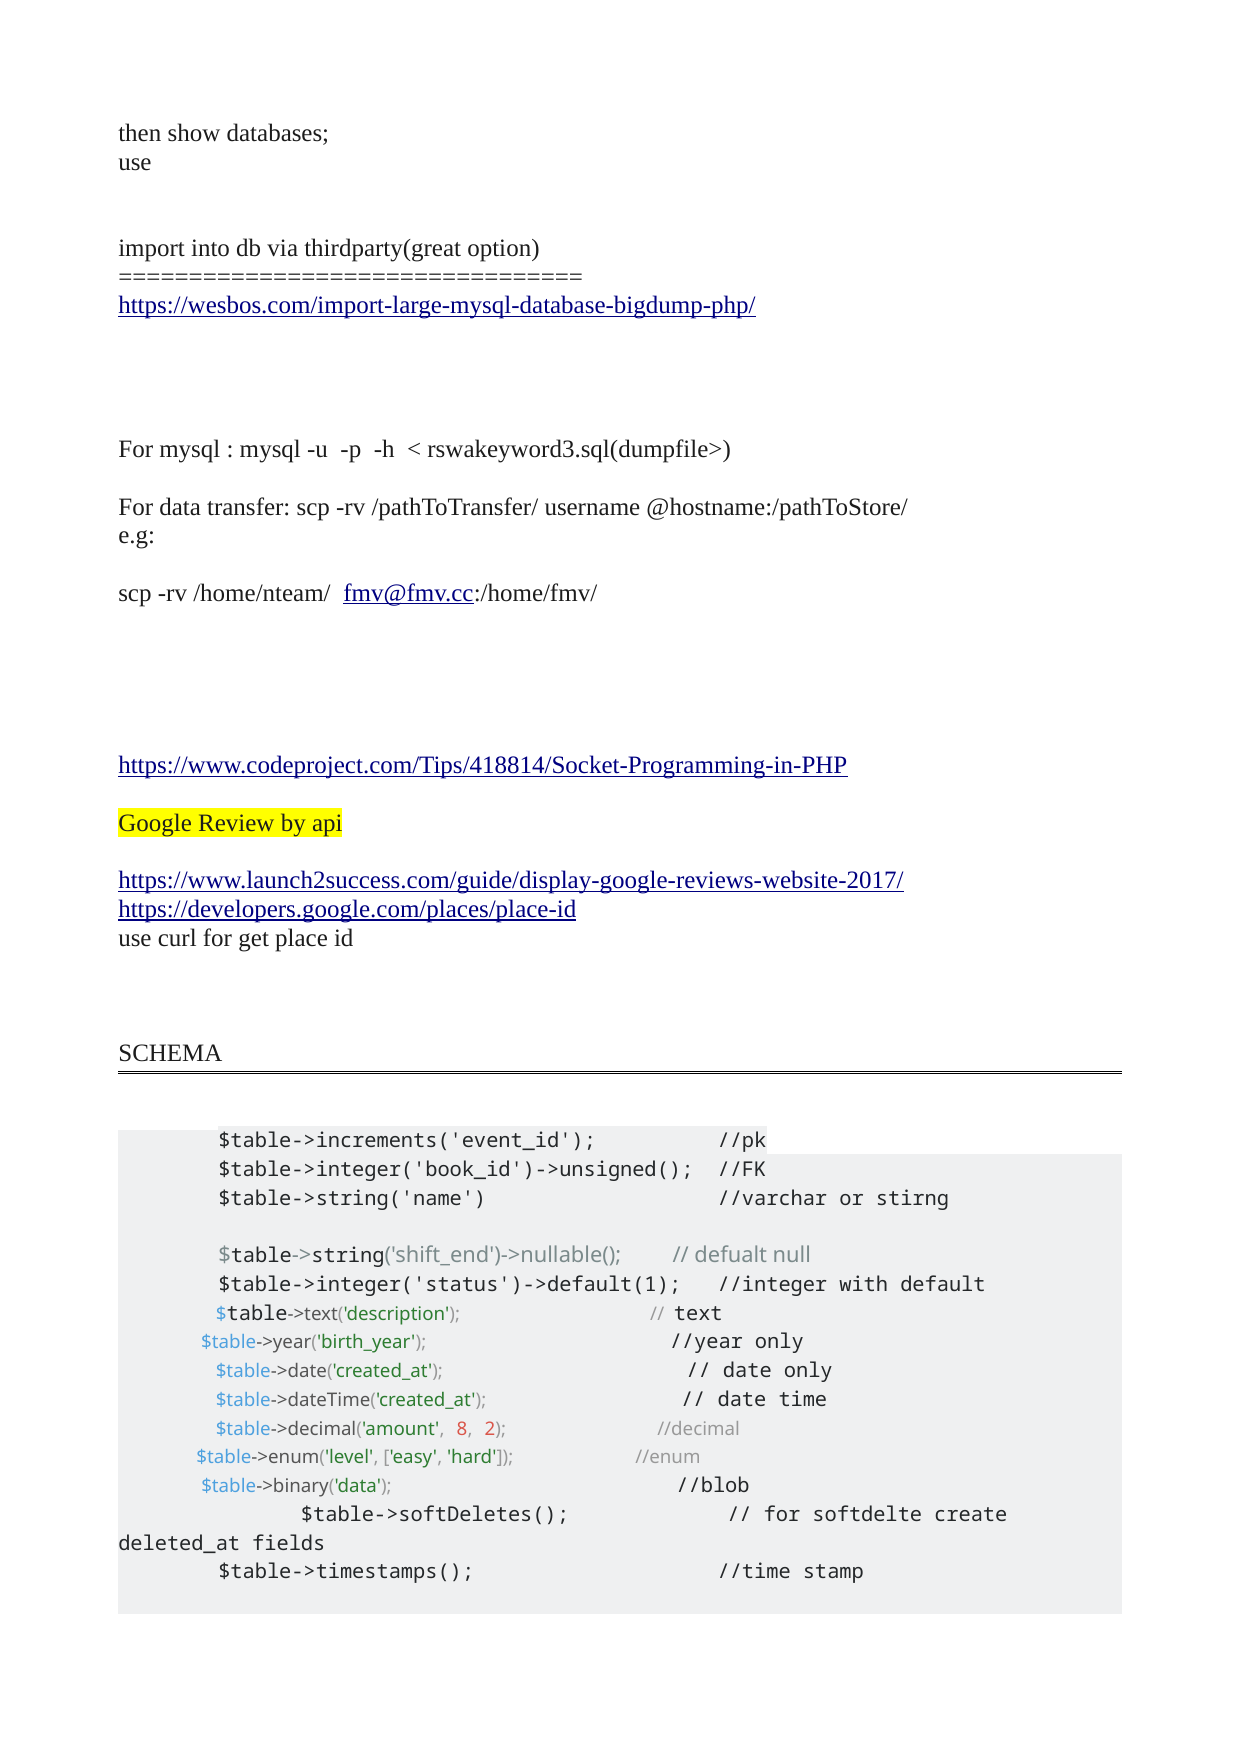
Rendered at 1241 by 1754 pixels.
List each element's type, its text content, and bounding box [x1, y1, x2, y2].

text scp -rv /home/nteam/ fmv@fmv.cc:/home/fmv/ [118, 578, 1122, 607]
text https://wesbos.com/import-large-mysql-database-bigdump-php/ [118, 291, 1122, 319]
text For mysql : mysql -u -p -h < rswakeyword3.sql(dumpfile>) [118, 434, 1122, 463]
text $table->integer('book_id')->unsigned(); //FK [118, 1154, 1122, 1183]
text e.g: [118, 521, 1122, 549]
text $table->year('birth_year'); //year only [118, 1326, 1122, 1355]
text $table->date('created_at'); // date only [118, 1355, 1122, 1384]
text $table->enum('level', ['easy', 'hard']); //enum [118, 1441, 1122, 1469]
text $table->softDeletes(); // for softdelte create deleted_at fields [118, 1499, 1122, 1556]
text $table->timestamps(); //time stamp [118, 1556, 1122, 1585]
text $table->text('description'); // text [118, 1298, 1122, 1326]
text $table->binary('data'); //blob [118, 1469, 1122, 1499]
text https://www.codeproject.com/Tips/418814/Socket-Programming-in-PHP [118, 751, 1122, 779]
text For data transfer: scp -rv /pathToTransfer/ username @hostname:/pathToStore/ [118, 492, 1122, 521]
text then show databases; [118, 118, 1122, 147]
text $table->string('shift_end')->nullable(); // defualt null [118, 1211, 1122, 1269]
text SCHEMA [118, 1038, 1122, 1071]
text import into db via thirdparty(great option) [118, 233, 1122, 262]
text ================================= [118, 262, 1122, 291]
text https://www.launch2success.com/guide/display-google-reviews-website-2017/ [118, 866, 1122, 894]
text https://developers.google.com/places/place-id [118, 894, 1122, 923]
text $table->integer('status')->default(1); //integer with default [118, 1269, 1122, 1298]
text $table->increments('event_id'); //pk [118, 1124, 1122, 1154]
text use [118, 147, 1122, 176]
text $table->string('name') //varchar or stirng [118, 1183, 1122, 1211]
text $table->decimal('amount', 8, 2); //decimal [118, 1412, 1122, 1441]
text Google Review by api [118, 808, 1122, 837]
text $table->dateTime('created_at'); // date time [118, 1384, 1122, 1412]
text use curl for get place id [118, 923, 1122, 952]
